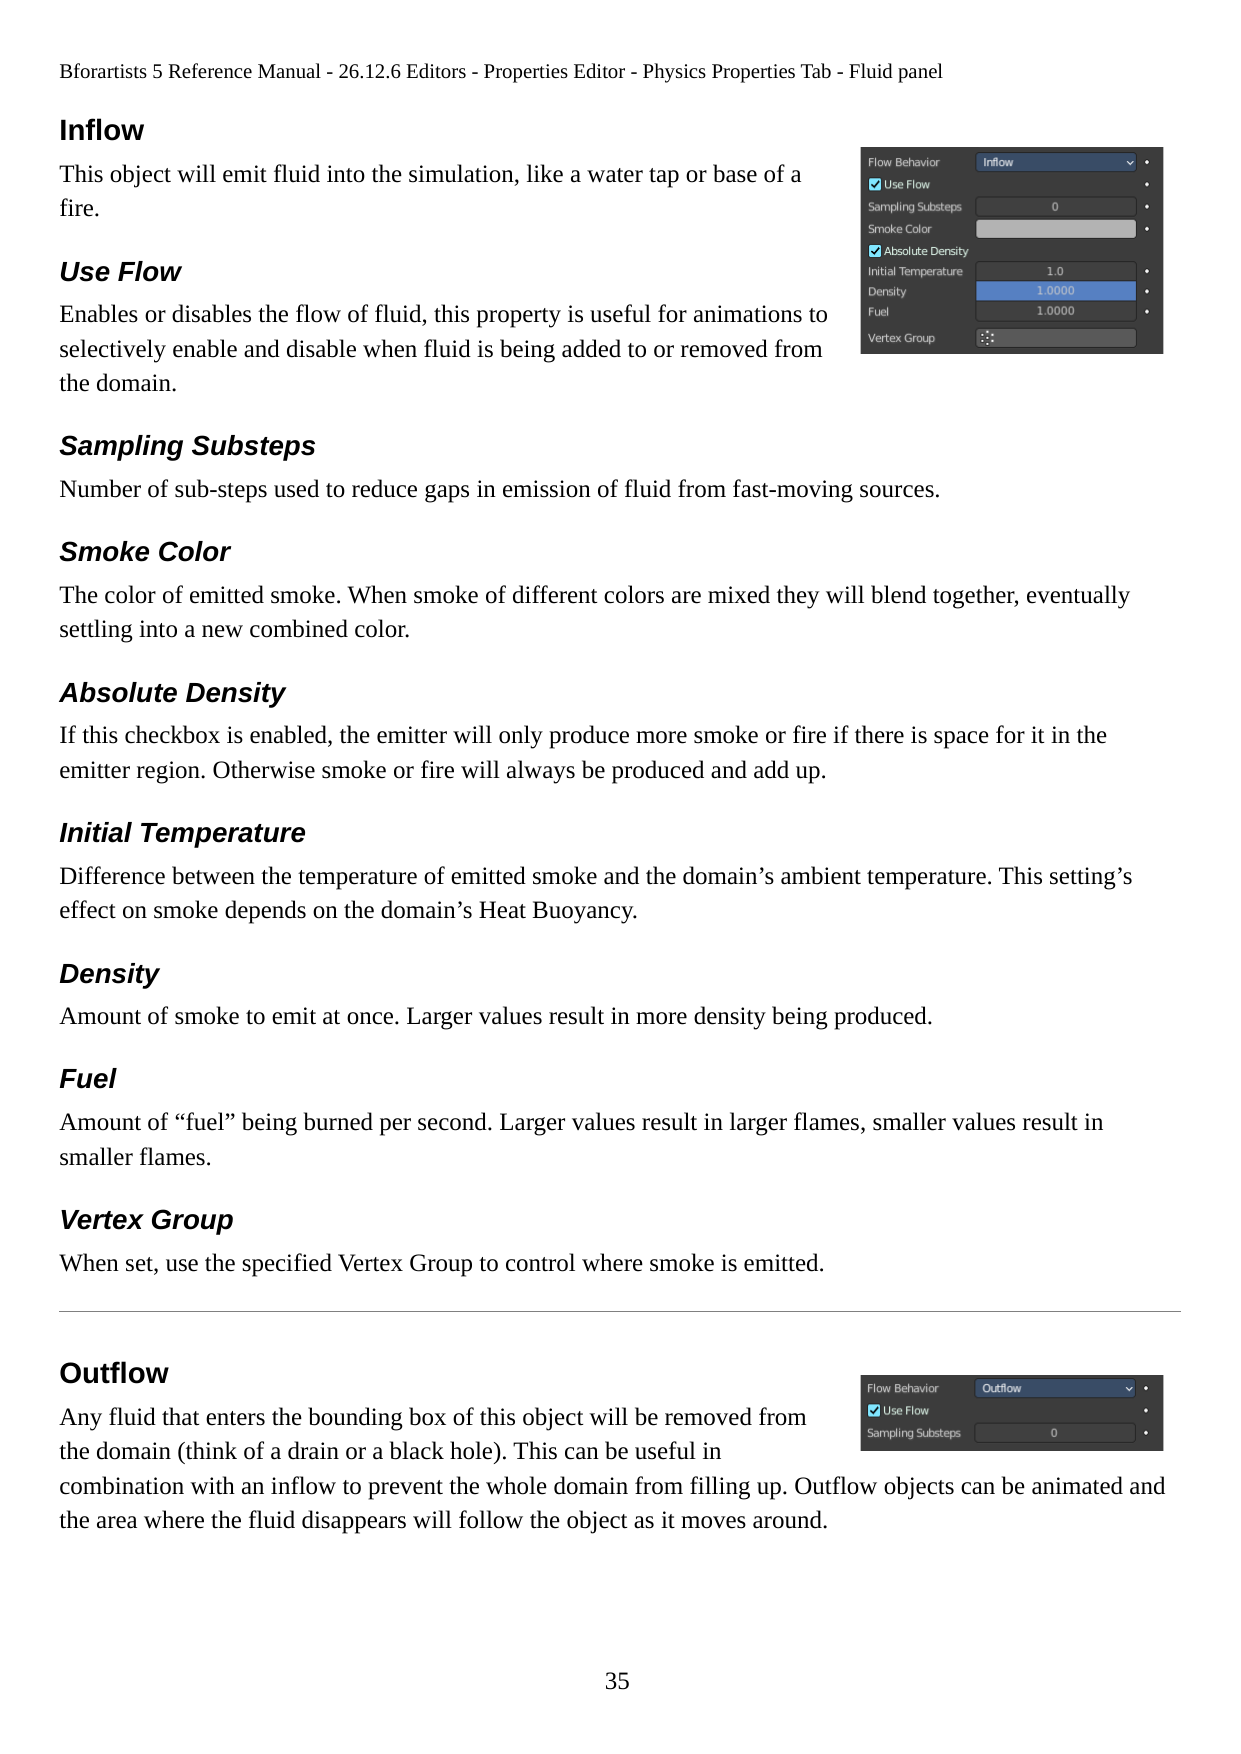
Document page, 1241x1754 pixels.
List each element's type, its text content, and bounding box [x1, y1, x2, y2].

text Amount of smoke to emit at once. Larger values result in more density being produced. [59, 1001, 1181, 1030]
subtitle Sampling Substeps [59, 430, 1181, 462]
subtitle Smoke Color [59, 536, 1181, 568]
subtitle [1164, 255, 1181, 287]
text Any fluid that enters the bounding box of this object will be removed from the domain (think of a drain or a black hole). This can be useful in combination with an inflow to prevent the whole domain from filling up. Outflow objects can be animated and the area where the fluid disappears will follow the object as it moves around. [59, 1402, 1181, 1534]
text Amount of “fuel” being burned per second. Larger values result in larger flames, smaller values result in smaller flames. [59, 1107, 1181, 1171]
text Difference between the temperature of emitted smoke and the domain’s ambient temperature. This setting’s effect on smoke depends on the domain’s Heat Buoyancy. [59, 861, 1181, 924]
subtitle Inflow [59, 113, 1181, 146]
text Enables or disables the flow of fluid, this property is useful for animations to selectively enable and disable when fluid is being added to or removed from the domain. [59, 299, 1181, 397]
text If this checkbox is enabled, the emitter will only produce more smoke or fire if there is space for it in the emitter region. Otherwise smoke or fire will always be produced and add up. [59, 721, 1181, 784]
subtitle Initial Temperature [59, 817, 1181, 848]
text When set, use the specified Vertex Group to control where smoke is emitted. [59, 1248, 1181, 1276]
subtitle Density [59, 957, 1181, 989]
subtitle Use Flow [59, 255, 860, 287]
subtitle Outflow [59, 1356, 1181, 1389]
text Number of sub-steps used to reduce gaps in emission of fluid from fast-moving sources. [59, 474, 1181, 503]
text The color of emitted smoke. When smoke of different colors are mixed they will blend together, eventually settling into a new combined color. [59, 580, 1181, 643]
subtitle Vertex Group [59, 1203, 1181, 1235]
picture [860, 147, 1164, 354]
subtitle Fuel [59, 1063, 1181, 1095]
text This object will emit fluid into the simulation, like a water tap or base of a fire. [59, 159, 860, 222]
picture [860, 1375, 1164, 1451]
subtitle Absolute Density [59, 676, 1181, 708]
